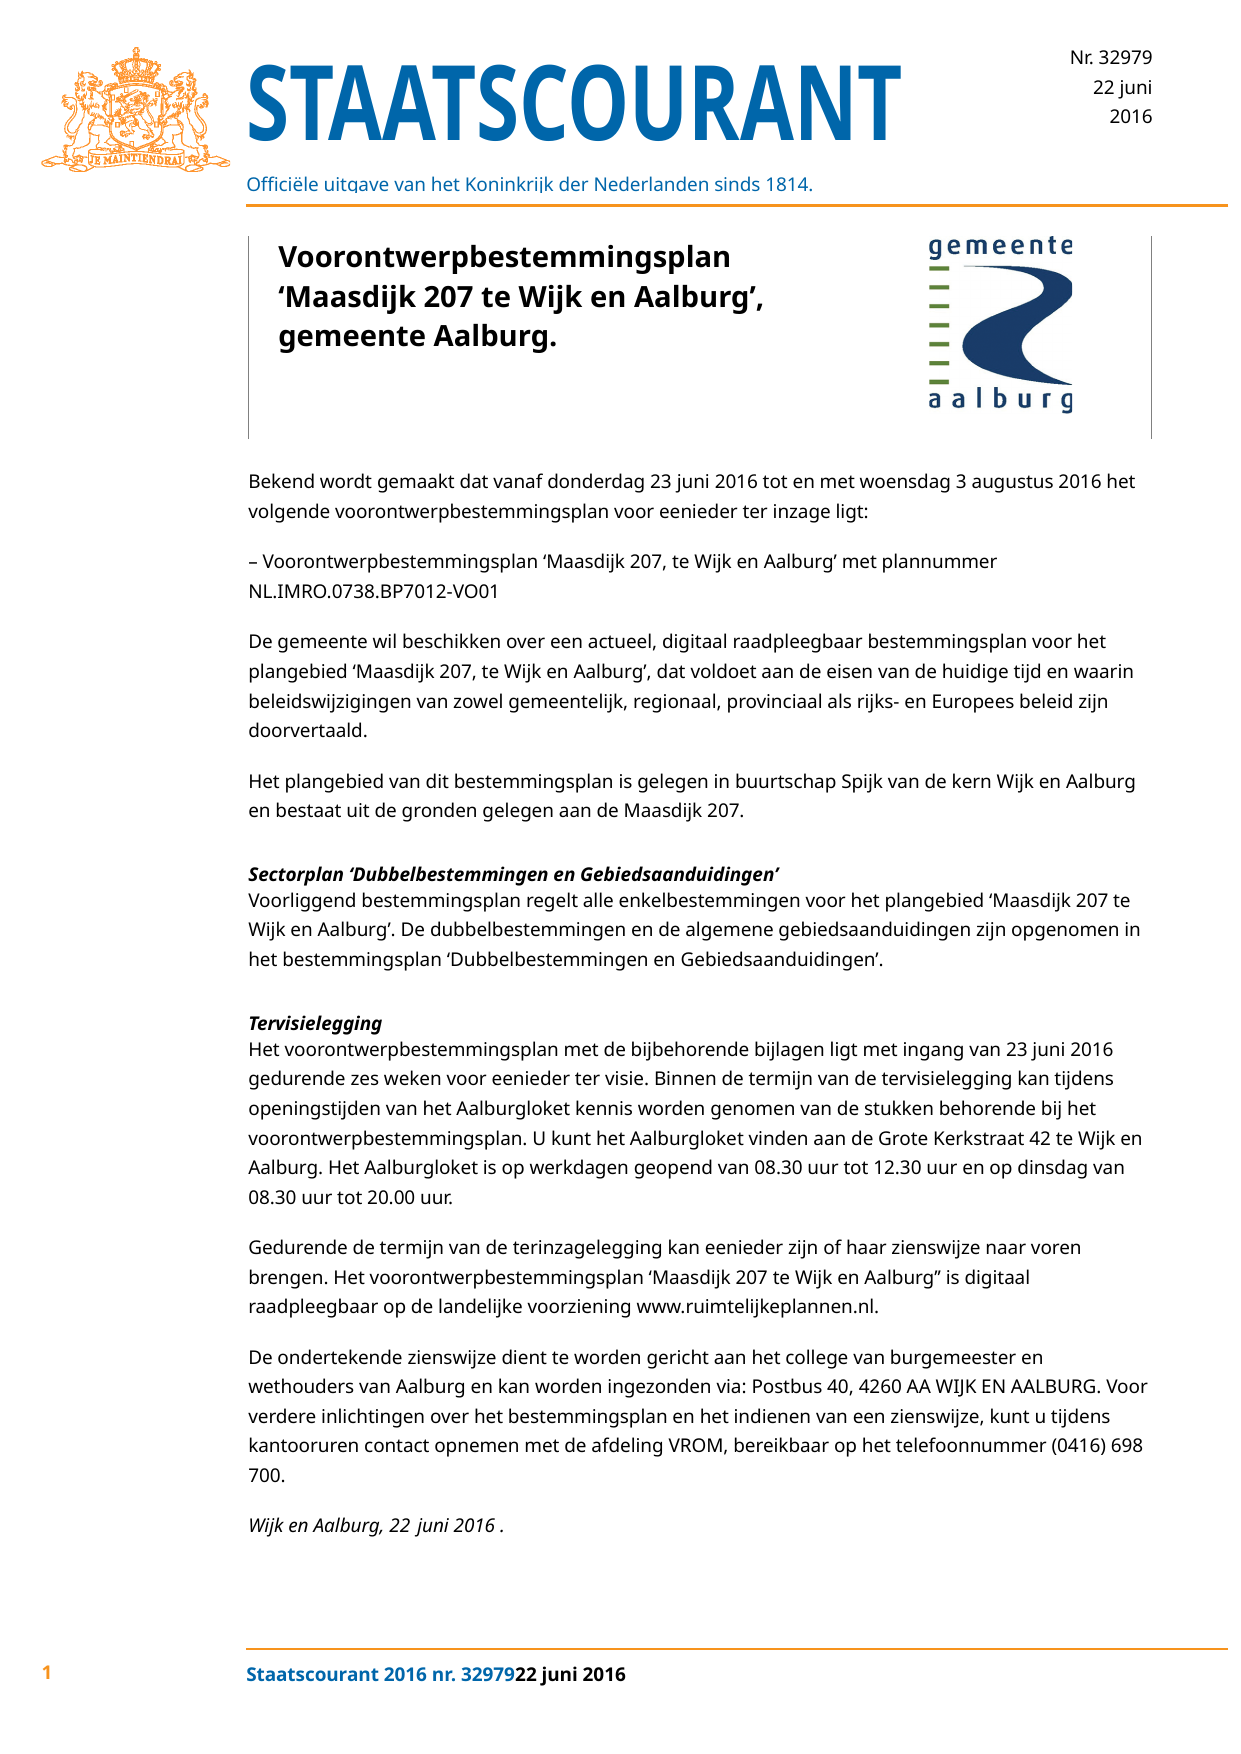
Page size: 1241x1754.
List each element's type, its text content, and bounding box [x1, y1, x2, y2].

text Het plangebied van dit bestemmingsplan is gelegen in buurtschap Spijk van de kern Wijk en Aalburg en bestaat uit de gronden gelegen aan de Maasdijk 207. [248, 768, 1152, 823]
text Wijk en Aalburg, 22 juni 2016 . [248, 1513, 1152, 1538]
text Gedurende de termijn van de terinzagelegging kan eenieder zijn of haar zienswijze naar voren brengen. Het voorontwerpbestemmingsplan ‘Maasdijk 207 te Wijk en Aalburg’’ is digitaal raadpleegbaar op de landelijke voorziening www.ruimtelijkeplannen.nl. [248, 1234, 1152, 1319]
table_header [1073, 236, 1151, 413]
text De ondertekende zienswijze dient te worden gericht aan het college van burgemeester en wethouders van Aalburg en kan worden ingezonden via: Postbus 40, 4260 AA WIJK EN AALBURG. Voor verdere inlichtingen over het bestemmingsplan en het indienen van een zienswijze, kunt u tijdens kantooruren contact opnemen met de afdeling VROM, bereikbaar op het telefoonnummer (0416) 698 700. [248, 1344, 1152, 1488]
text Het voorontwerpbestemmingsplan met de bijbehorende bijlagen ligt met ingang van 23 juni 2016 gedurende zes weken voor eenieder ter visie. Binnen de termijn van de tervisielegging kan tijdens openingstijden van het Aalburgloket kennis worden genomen van de stukken behorende bij het voorontwerpbestemmingsplan. U kunt het Aalburgloket vinden aan de Grote Kerkstraat 42 te Wijk en Aalburg. Het Aalburgloket is op werkdagen geopend van 08.30 uur tot 12.30 uur en op dinsdag van 08.30 uur tot 20.00 uur. [248, 1036, 1152, 1209]
text De gemeente wil beschikken over een actueel, digitaal raadpleegbaar bestemmingsplan voor het plangebied ‘Maasdijk 207, te Wijk en Aalburg’, dat voldoet aan de eisen van de huidige tijd en waarin beleidswijzigingen van zowel gemeentelijk, regionaal, provinciaal als rijks- en Europees beleid zijn doorvertaald. [248, 629, 1152, 743]
picture [929, 236, 1073, 414]
text Voorliggend bestemmingsplan regelt alle enkelbestemmingen voor het plangebied ‘Maasdijk 207 te Wijk en Aalburg’. De dubbelbestemmingen en de algemene gebiedsaanduidingen zijn opgenomen in het bestemmingsplan ‘Dubbelbestemmingen en Gebiedsaanduidingen’. [248, 887, 1152, 972]
table_header Voorontwerpbestemmingsplan ‘Maasdijk 207 te Wijk en Aalburg’, gemeente Aalburg. [249, 236, 850, 439]
text Sectorplan ‘Dubbelbestemmingen en Gebiedsaanduidingen’ [248, 861, 1152, 887]
picture [41, 47, 231, 172]
table_header [850, 414, 1151, 439]
text Tervisielegging [248, 1010, 1152, 1036]
table_header [850, 236, 929, 413]
text Bekend wordt gemaakt dat vanaf donderdag 23 juni 2016 tot en met woensdag 3 augustus 2016 het volgende voorontwerpbestemmingsplan voor eenieder ter inzage ligt: [248, 469, 1152, 524]
text – Voorontwerpbestemmingsplan ‘Maasdijk 207, te Wijk en Aalburg’ met plannummer NL.IMRO.0738.BP7012-VO01 [248, 549, 1152, 604]
